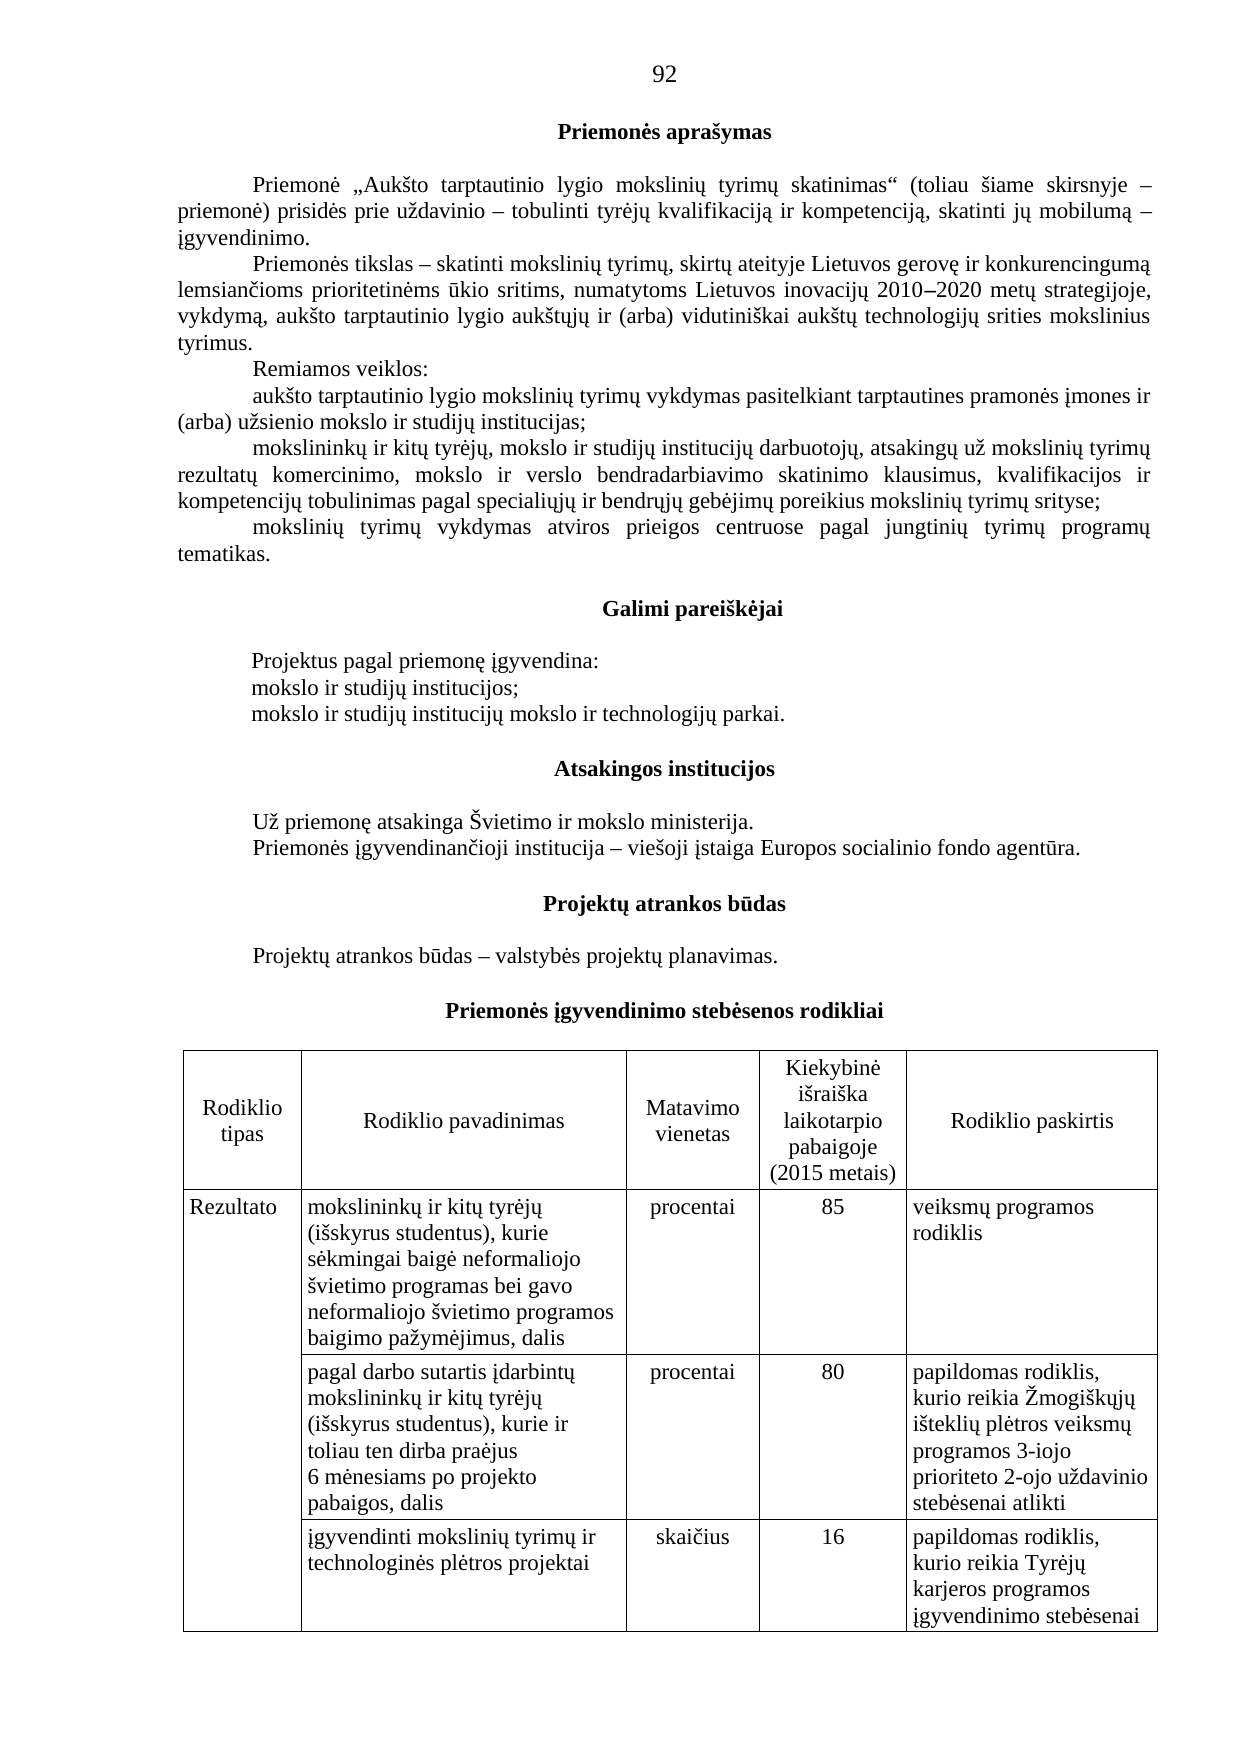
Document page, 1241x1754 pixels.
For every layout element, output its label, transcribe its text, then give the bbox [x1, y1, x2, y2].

text Galimi pareiškėjai [177, 595, 1152, 621]
table_cell procentai [627, 1355, 759, 1519]
table_header Kiekybinė išraiška laikotarpio pabaigoje (2015 metais) [760, 1051, 906, 1189]
text Priemonės įgyvendinimo stebėsenos rodikliai [177, 997, 1152, 1024]
table_cell skaičius [627, 1520, 759, 1631]
table_cell Rezultato [184, 1190, 301, 1631]
text Projektų atrankos būdas – valstybės projektų planavimas. [177, 942, 1152, 969]
table_cell papildomas rodiklis, kurio reikia Žmogiškųjų išteklių plėtros veiksmų programos 3-iojo prioriteto 2-ojo uždavinio stebėsenai atlikti [907, 1355, 1157, 1519]
table_cell veiksmų programos rodiklis [907, 1190, 1157, 1354]
table_cell įgyvendinti mokslinių tyrimų ir technologinės plėtros projektai [302, 1520, 626, 1631]
text Priemonės aprašymas [177, 118, 1152, 144]
table_header Rodiklio pavadinimas [302, 1051, 626, 1189]
text mokslininkų ir kitų tyrėjų, mokslo ir studijų institucijų darbuotojų, atsakingų už mokslinių tyrimų rezultatų komercinimo, mokslo ir verslo bendradarbiavimo skatinimo klausimus, kvalifikacijos ir kompetencijų tobulinimas pagal specialiųjų ir bendrųjų gebėjimų poreikius mokslinių tyrimų srityse; [177, 434, 1152, 513]
table_cell 85 [760, 1190, 906, 1354]
text mokslinių tyrimų vykdymas atviros prieigos centruose pagal jungtinių tyrimų programų tematikas. [177, 513, 1152, 566]
table_cell 16 [760, 1520, 906, 1631]
text Projektus pagal priemonę įgyvendina: [177, 648, 1152, 674]
table_cell papildomas rodiklis, kurio reikia Tyrėjų karjeros programos įgyvendinimo stebėsenai [907, 1520, 1157, 1631]
text aukšto tarptautinio lygio mokslinių tyrimų vykdymas pasitelkiant tarptautines pramonės įmones ir (arba) užsienio mokslo ir studijų institucijas; [177, 382, 1152, 434]
table_header Matavimo vienetas [627, 1051, 759, 1189]
text Priemonės įgyvendinančioji institucija – viešoji įstaiga Europos socialinio fondo agentūra. [177, 834, 1152, 861]
table_cell mokslininkų ir kitų tyrėjų (išskyrus studentus), kurie sėkmingai baigė neformaliojo švietimo programas bei gavo neformaliojo švietimo programos baigimo pažymėjimus, dalis [302, 1190, 626, 1354]
text Priemonė „Aukšto tarptautinio lygio mokslinių tyrimų skatinimas“ (toliau šiame skirsnyje – priemonė) prisidės prie uždavinio – tobulinti tyrėjų kvalifikaciją ir kompetenciją, skatinti jų mobilumą – įgyvendinimo. [177, 171, 1152, 250]
table_cell pagal darbo sutartis įdarbintų mokslininkų ir kitų tyrėjų (išskyrus studentus), kurie ir toliau ten dirba praėjus 6 mėnesiams po projekto pabaigos, dalis [302, 1355, 626, 1519]
table_cell procentai [627, 1190, 759, 1354]
text Priemonės tikslas – skatinti mokslinių tyrimų, skirtų ateityje Lietuvos gerovę ir konkurencingumą lemsiančioms prioritetinėms ūkio sritims, numatytoms Lietuvos inovacijų 2010–2020 metų strategijoje, vykdymą, aukšto tarptautinio lygio aukštųjų ir (arba) vidutiniškai aukštų technologijų srities mokslinius tyrimus. [177, 250, 1152, 355]
table_cell 80 [760, 1355, 906, 1519]
table_header Rodiklio paskirtis [907, 1051, 1157, 1189]
text Projektų atrankos būdas [177, 889, 1152, 916]
text mokslo ir studijų institucijos; [177, 674, 1152, 700]
table_header Rodiklio tipas [184, 1051, 301, 1189]
text Už priemonę atsakinga Švietimo ir mokslo ministerija. [177, 808, 1152, 834]
text Atsakingos institucijos [177, 755, 1152, 782]
text Remiamos veiklos: [177, 355, 1152, 382]
text mokslo ir studijų institucijų mokslo ir technologijų parkai. [177, 700, 1152, 727]
